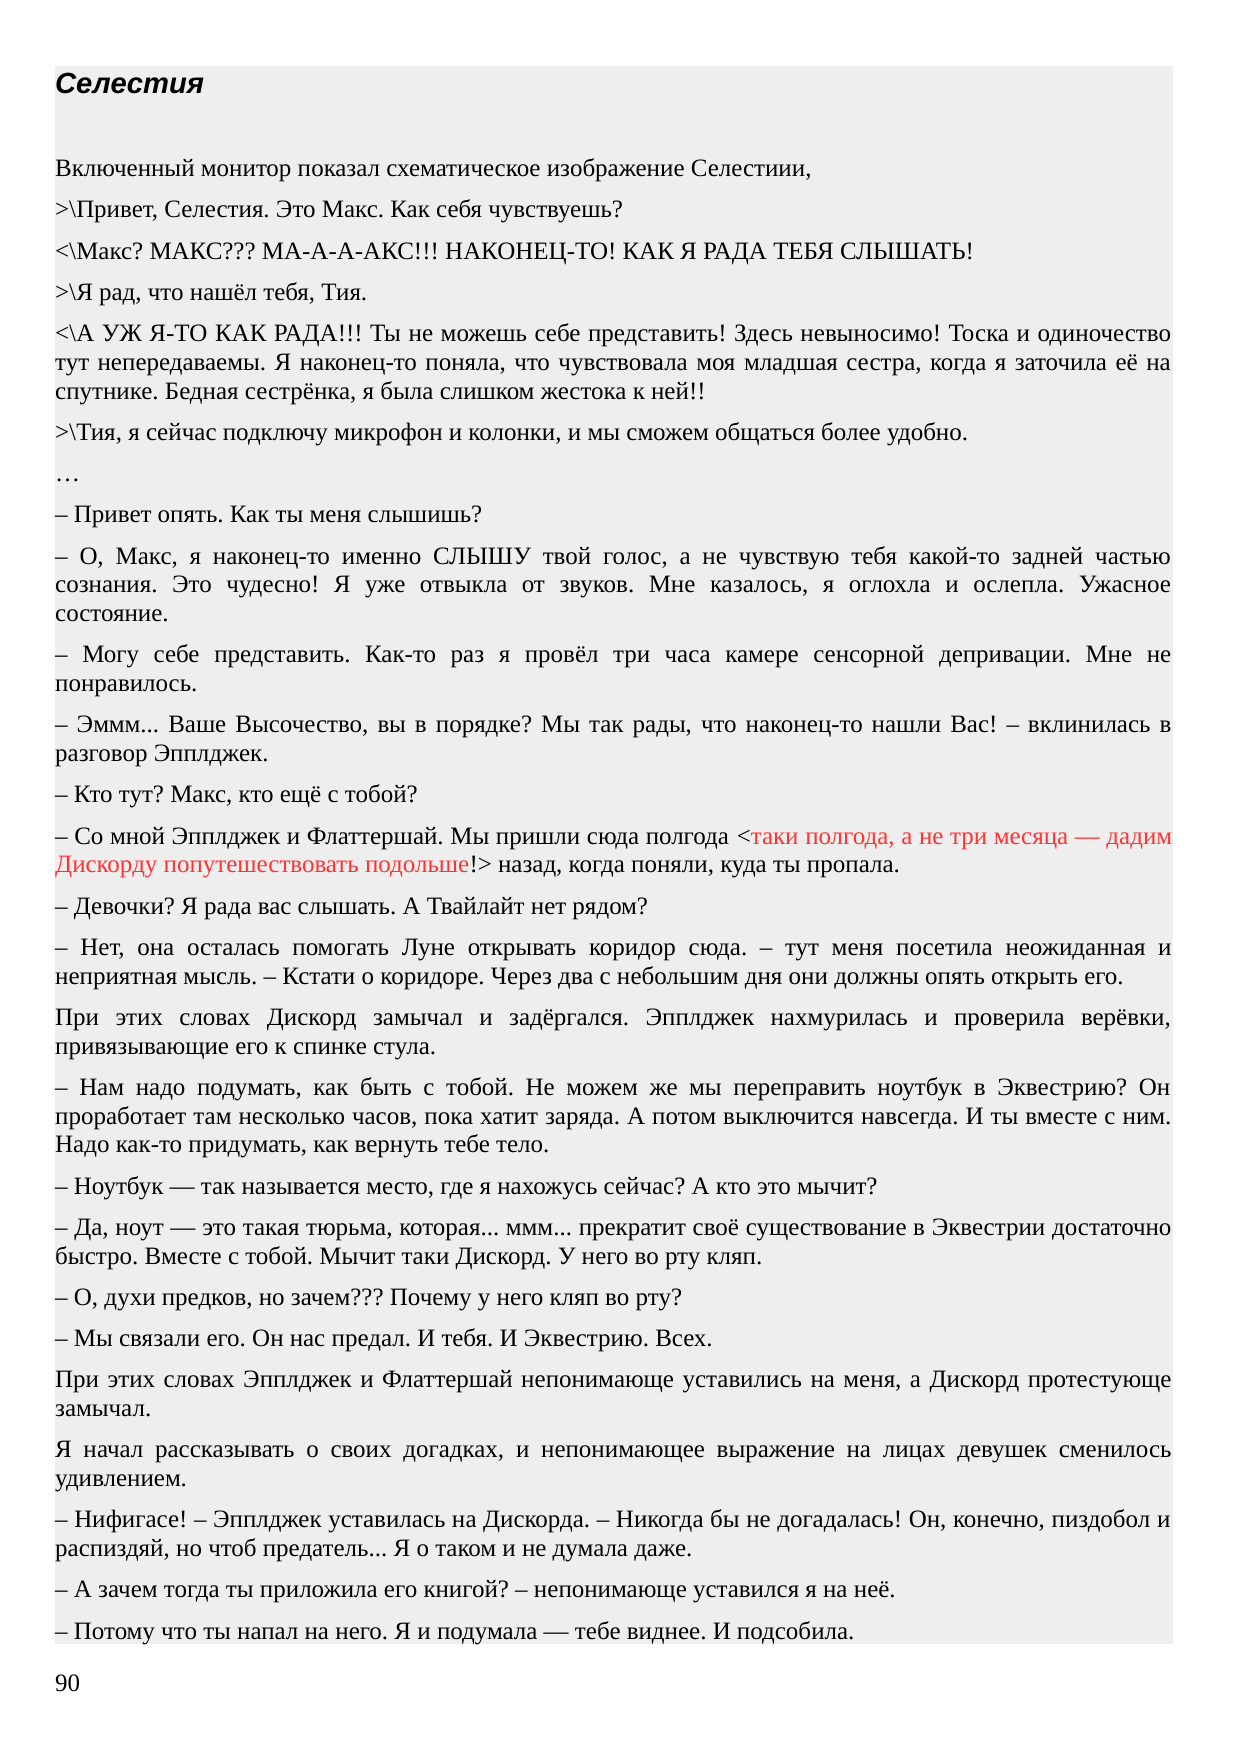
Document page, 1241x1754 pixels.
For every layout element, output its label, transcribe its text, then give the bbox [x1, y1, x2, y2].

text – Ноутбук — так называется место, где я нахожусь сейчас? А кто это мычит? [55, 1171, 1173, 1199]
text – О, Макс, я наконец-то именно СЛЫШУ твой голос, а не чувствую тебя какой-то задней частью сознания. Это чудесно! Я уже отвыкла от звуков. Мне казалось, я оглохла и ослепла. Ужасное состояние. [55, 541, 1173, 627]
text >\Я рад, что нашёл тебя, Тия. [55, 277, 1173, 306]
text При этих словах Эпплджек и Флаттершай непонимающе уставились на меня, а Дискорд протестующе замычал. [55, 1364, 1173, 1422]
text – Нифигасе! – Эпплджек уставилась на Дискорда. – Никогда бы не догадалась! Он, конечно, пиздобол и распиздяй, но чтоб предатель... Я о таком и не думала даже. [55, 1504, 1173, 1562]
text Я начал рассказывать о своих догадках, и непонимающее выражение на лицах девушек сменилось удивлением. [55, 1434, 1173, 1492]
text – Потому что ты напал на него. Я и подумала — тебе виднее. И подсобила. [55, 1616, 1173, 1644]
text – А зачем тогда ты приложила его книгой? – непонимающе уставился я на неё. [55, 1574, 1173, 1603]
text – Девочки? Я рада вас слышать. А Твайлайт нет рядом? [55, 891, 1173, 919]
text – Могу себе представить. Как-то раз я провёл три часа камере сенсорной депривации. Мне не понравилось. [55, 639, 1173, 697]
text Включенный монитор показал схематическое изображение Селестиии, [55, 153, 1173, 182]
text <\А УЖ Я-ТО КАК РАДА!!! Ты не можешь себе представить! Здесь невыносимо! Тоска и одиночество тут непередаваемы. Я наконец-то поняла, что чувствовала моя младшая сестра, когда я заточила её на спутнике. Бедная сестрёнка, я была слишком жестока к ней!! [55, 318, 1173, 404]
subtitle Селестия [55, 66, 1173, 99]
text >\Тия, я сейчас подключу микрофон и колонки, и мы сможем общаться более удобно. [55, 417, 1173, 446]
text – Эммм... Ваше Высочество, вы в порядке? Мы так рады, что наконец-то нашли Вас! – вклинилась в разговор Эпплджек. [55, 709, 1173, 767]
text – Привет опять. Как ты меня слышишь? [55, 499, 1173, 528]
text – О, духи предков, но зачем??? Почему у него кляп во рту? [55, 1282, 1173, 1311]
text – Мы связали его. Он нас предал. И тебя. И Эквестрию. Всех. [55, 1323, 1173, 1352]
text … [55, 458, 1173, 487]
text <\Макс? МАКС??? МА-А-А-АКС!!! НАКОНЕЦ-ТО! КАК Я РАДА ТЕБЯ СЛЫШАТЬ! [55, 236, 1173, 264]
text – Нет, она осталась помогать Луне открывать коридор сюда. – тут меня посетила неожиданная и неприятная мысль. – Кстати о коридоре. Через два с небольшим дня они должны опять открыть его. [55, 932, 1173, 989]
text – Со мной Эпплджек и Флаттершай. Мы пришли сюда полгода <таки полгода, а не три месяца — дадим Дискорду попутешествовать подольше!> назад, когда поняли, куда ты пропала. [55, 821, 1173, 878]
text – Да, ноут — это такая тюрьма, которая... ммм... прекратит своё существование в Эквестрии достаточно быстро. Вместе с тобой. Мычит таки Дискорд. У него во рту кляп. [55, 1212, 1173, 1269]
text При этих словах Дискорд замычал и задёргался. Эпплджек нахмурилась и проверила верёвки, привязывающие его к спинке стула. [55, 1002, 1173, 1059]
text – Кто тут? Макс, кто ещё с тобой? [55, 779, 1173, 808]
text – Нам надо подумать, как быть с тобой. Не можем же мы переправить ноутбук в Эквестрию? Он проработает там несколько часов, пока хатит заряда. А потом выключится навсегда. И ты вместе с ним. Надо как-то придумать, как вернуть тебе тело. [55, 1072, 1173, 1158]
text >\Привет, Селестия. Это Макс. Как себя чувствуешь? [55, 194, 1173, 223]
